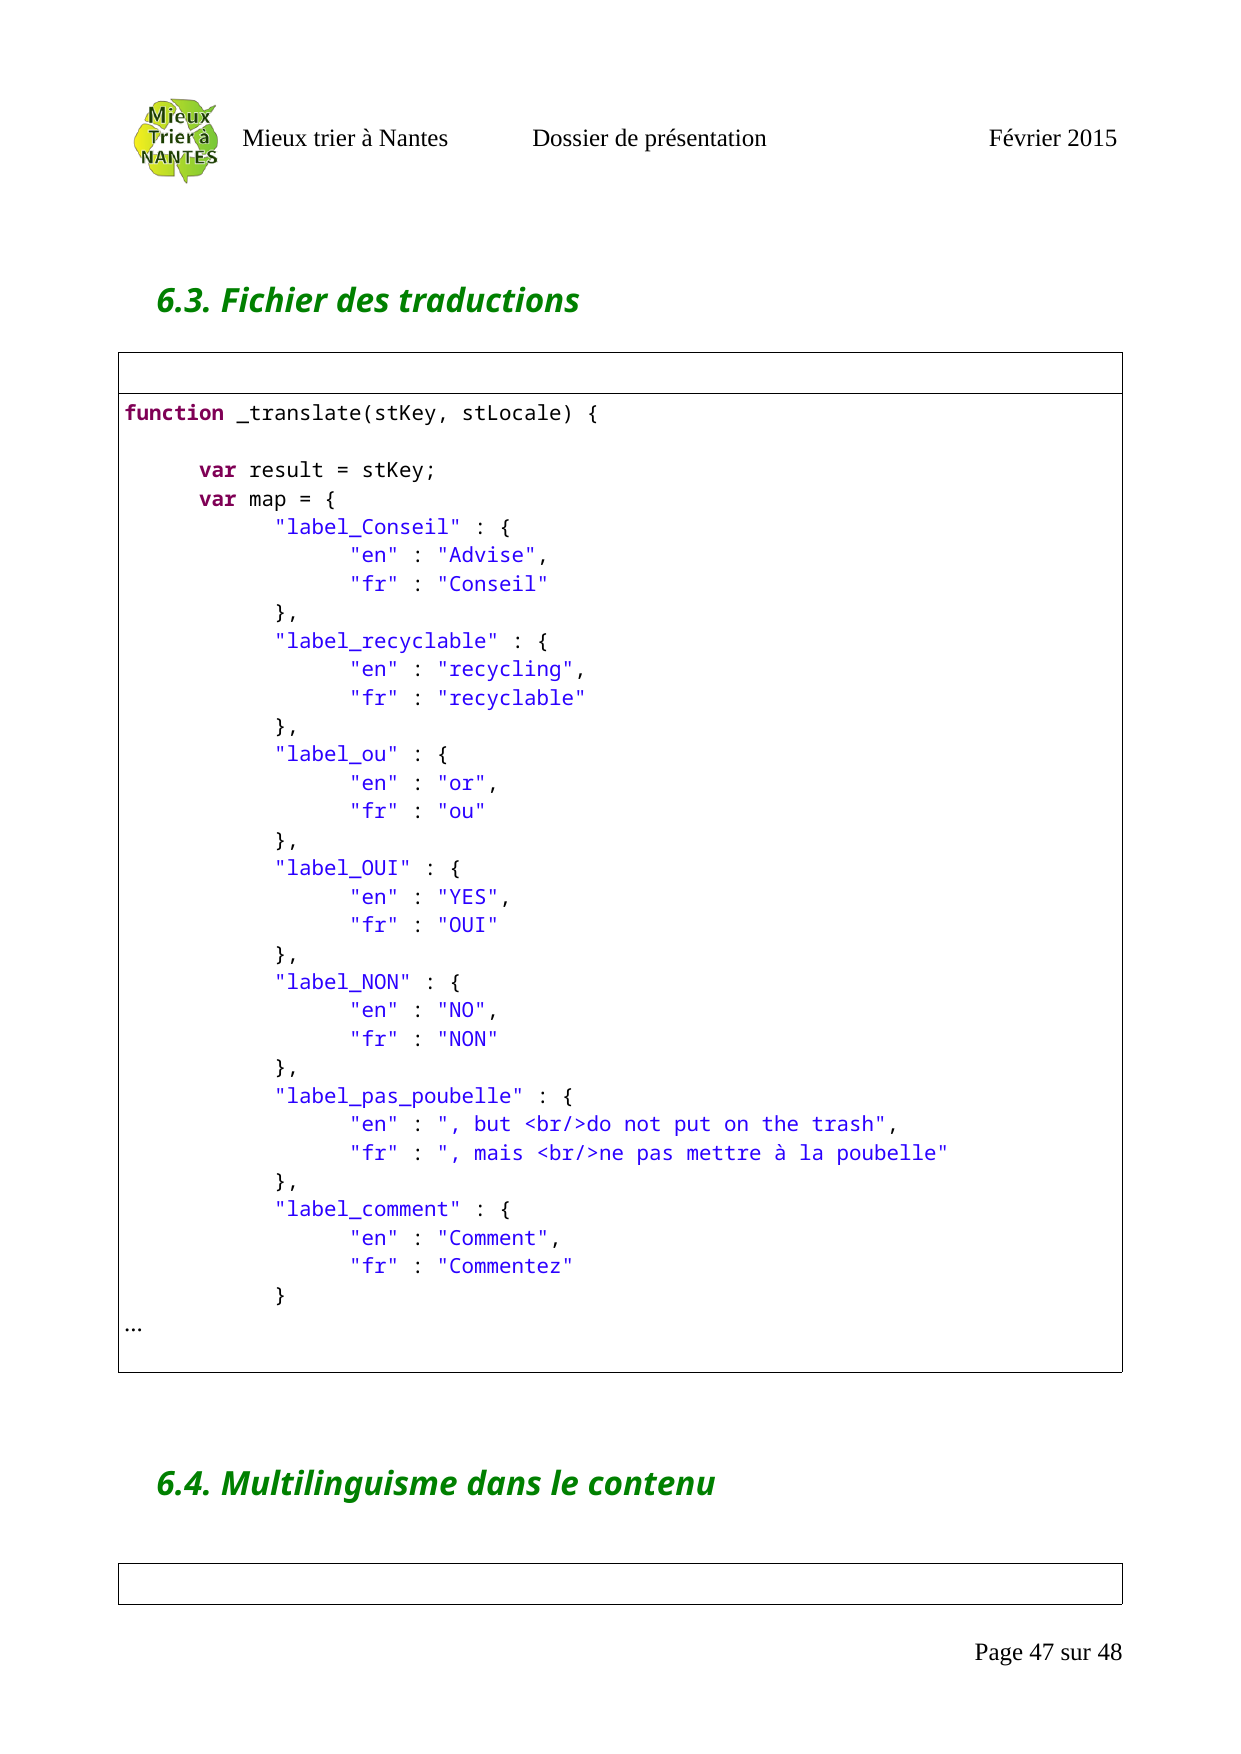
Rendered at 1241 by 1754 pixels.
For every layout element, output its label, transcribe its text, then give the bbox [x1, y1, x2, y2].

table_header [119, 1564, 1122, 1603]
table_cell function _translate(stKey, stLocale) { var result = stKey; var map = { "label_Conseil" : { "en" : "Advise", "fr" : "Conseil" }, "label_recyclable" : { "en" : "recycling", "fr" : "recyclable" }, "label_ou" : { "en" : "or", "fr" : "ou" }, "label_OUI" : { "en" : "YES", "fr" : "OUI" }, "label_NON" : { "en" : "NO", "fr" : "NON" }, "label_pas_poubelle" : { "en" : ", but <br/>do not put on the trash", "fr" : ", mais <br/>ne pas mettre à la poubelle" }, "label_comment" : { "en" : "Comment", "fr" : "Commentez" } ... [119, 394, 1122, 1372]
table_header [119, 353, 1122, 392]
subtitle Fichier des traductions [148, 277, 1122, 323]
picture [131, 95, 221, 185]
subtitle Multilinguisme dans le contenu [148, 1459, 1122, 1505]
